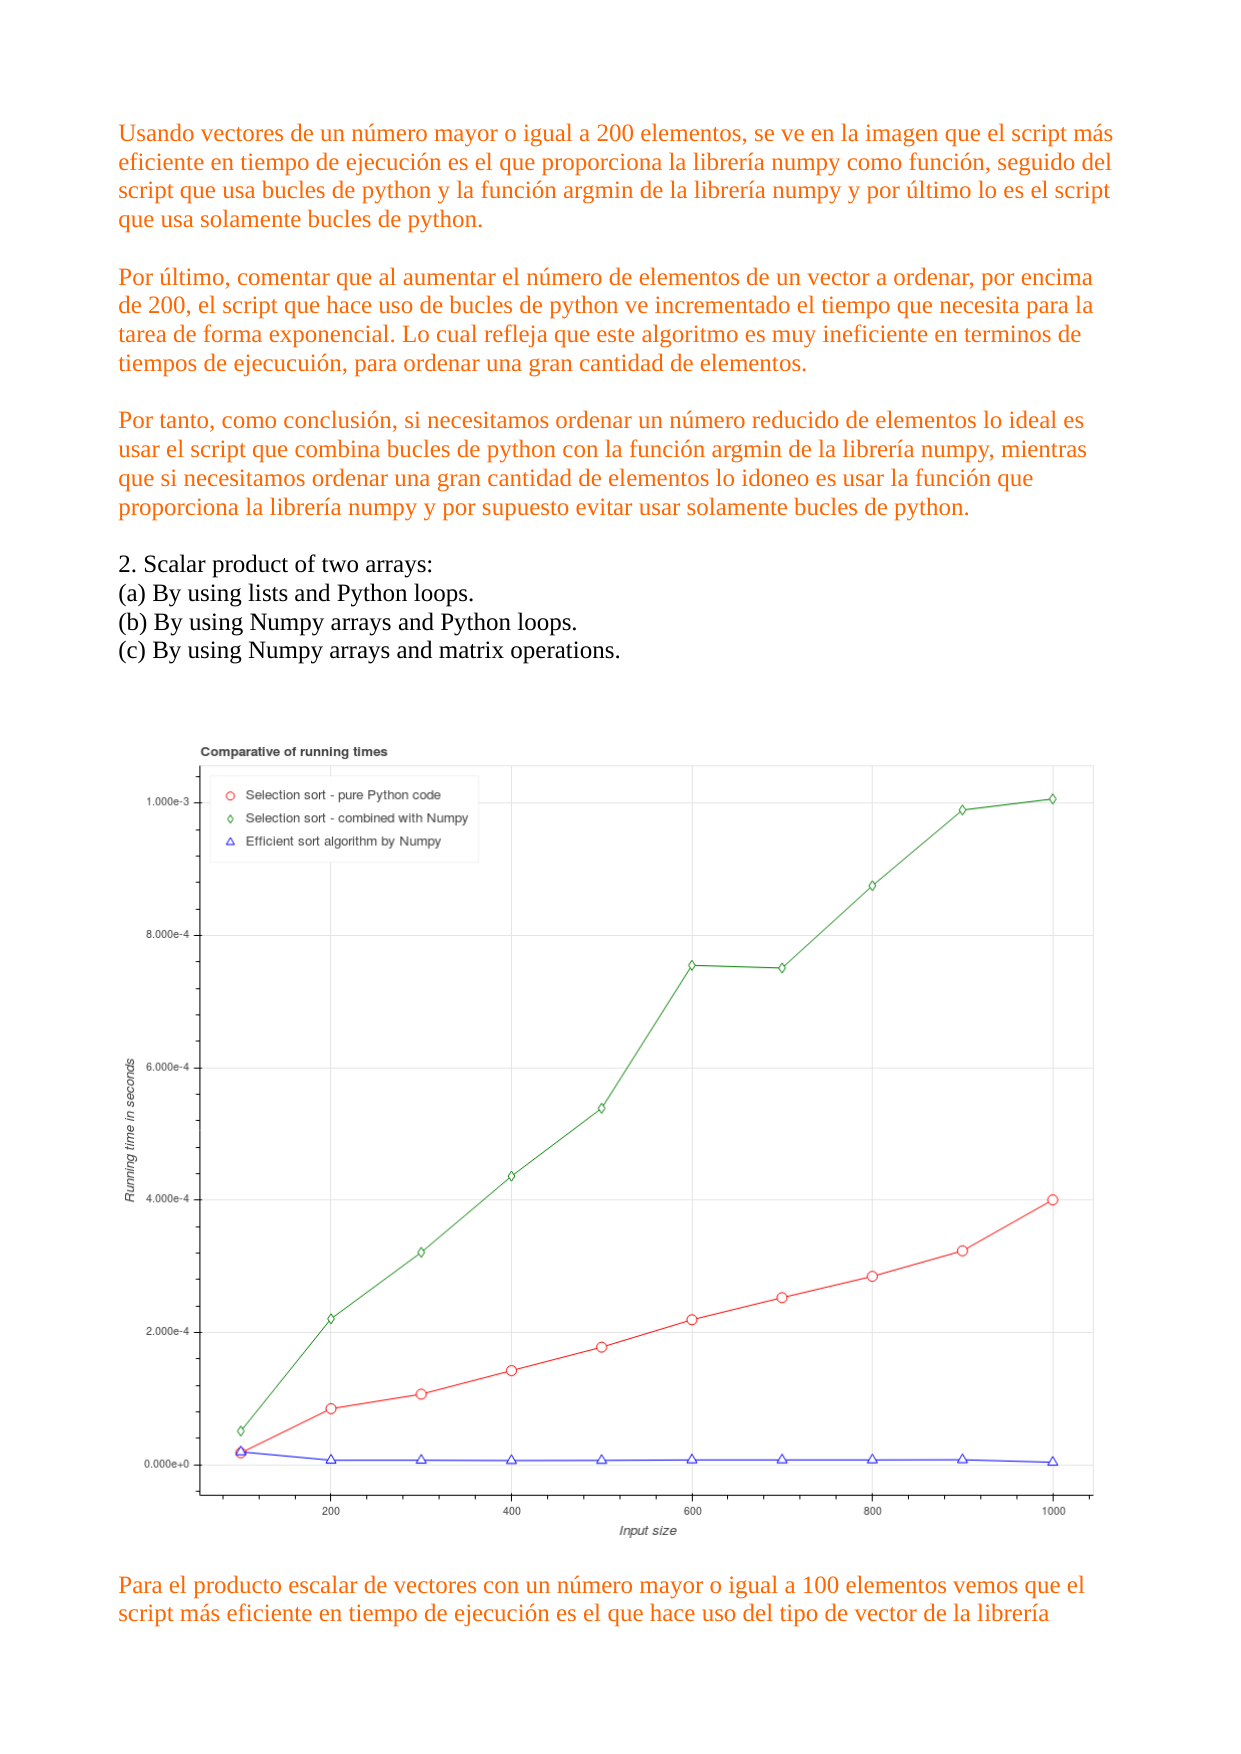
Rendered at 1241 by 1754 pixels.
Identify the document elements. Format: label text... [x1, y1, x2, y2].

picture [118, 737, 1123, 1541]
text 2. Scalar product of two arrays: [118, 549, 1122, 578]
text (b) By using Numpy arrays and Python loops. [118, 607, 1122, 636]
text (a) By using lists and Python loops. [118, 578, 1122, 607]
text (c) By using Numpy arrays and matrix operations. [118, 636, 1122, 664]
text Usando vectores de un número mayor o igual a 200 elementos, se ve en la imagen que el script más eficiente en tiempo de ejecución es el que proporciona la librería numpy como función, seguido del script que usa bucles de python y la función argmin de la librería numpy y por último lo es el script que usa solamente bucles de python. [118, 118, 1122, 233]
text Por tanto, como conclusión, si necesitamos ordenar un número reducido de elementos lo ideal es usar el script que combina bucles de python con la función argmin de la librería numpy, mientras que si necesitamos ordenar una gran cantidad de elementos lo idoneo es usar la función que proporciona la librería numpy y por supuesto evitar usar solamente bucles de python. [118, 406, 1122, 521]
text Por último, comentar que al aumentar el número de elementos de un vector a ordenar, por encima de 200, el script que hace uso de bucles de python ve incrementado el tiempo que necesita para la tarea de forma exponencial. Lo cual refleja que este algoritmo es muy ineficiente en terminos de tiempos de ejecucuión, para ordenar una gran cantidad de elementos. [118, 262, 1122, 377]
text Para el producto escalar de vectores con un número mayor o igual a 100 elementos vemos que el script más eficiente en tiempo de ejecución es el que hace uso del tipo de vector de la librería [118, 1570, 1122, 1627]
